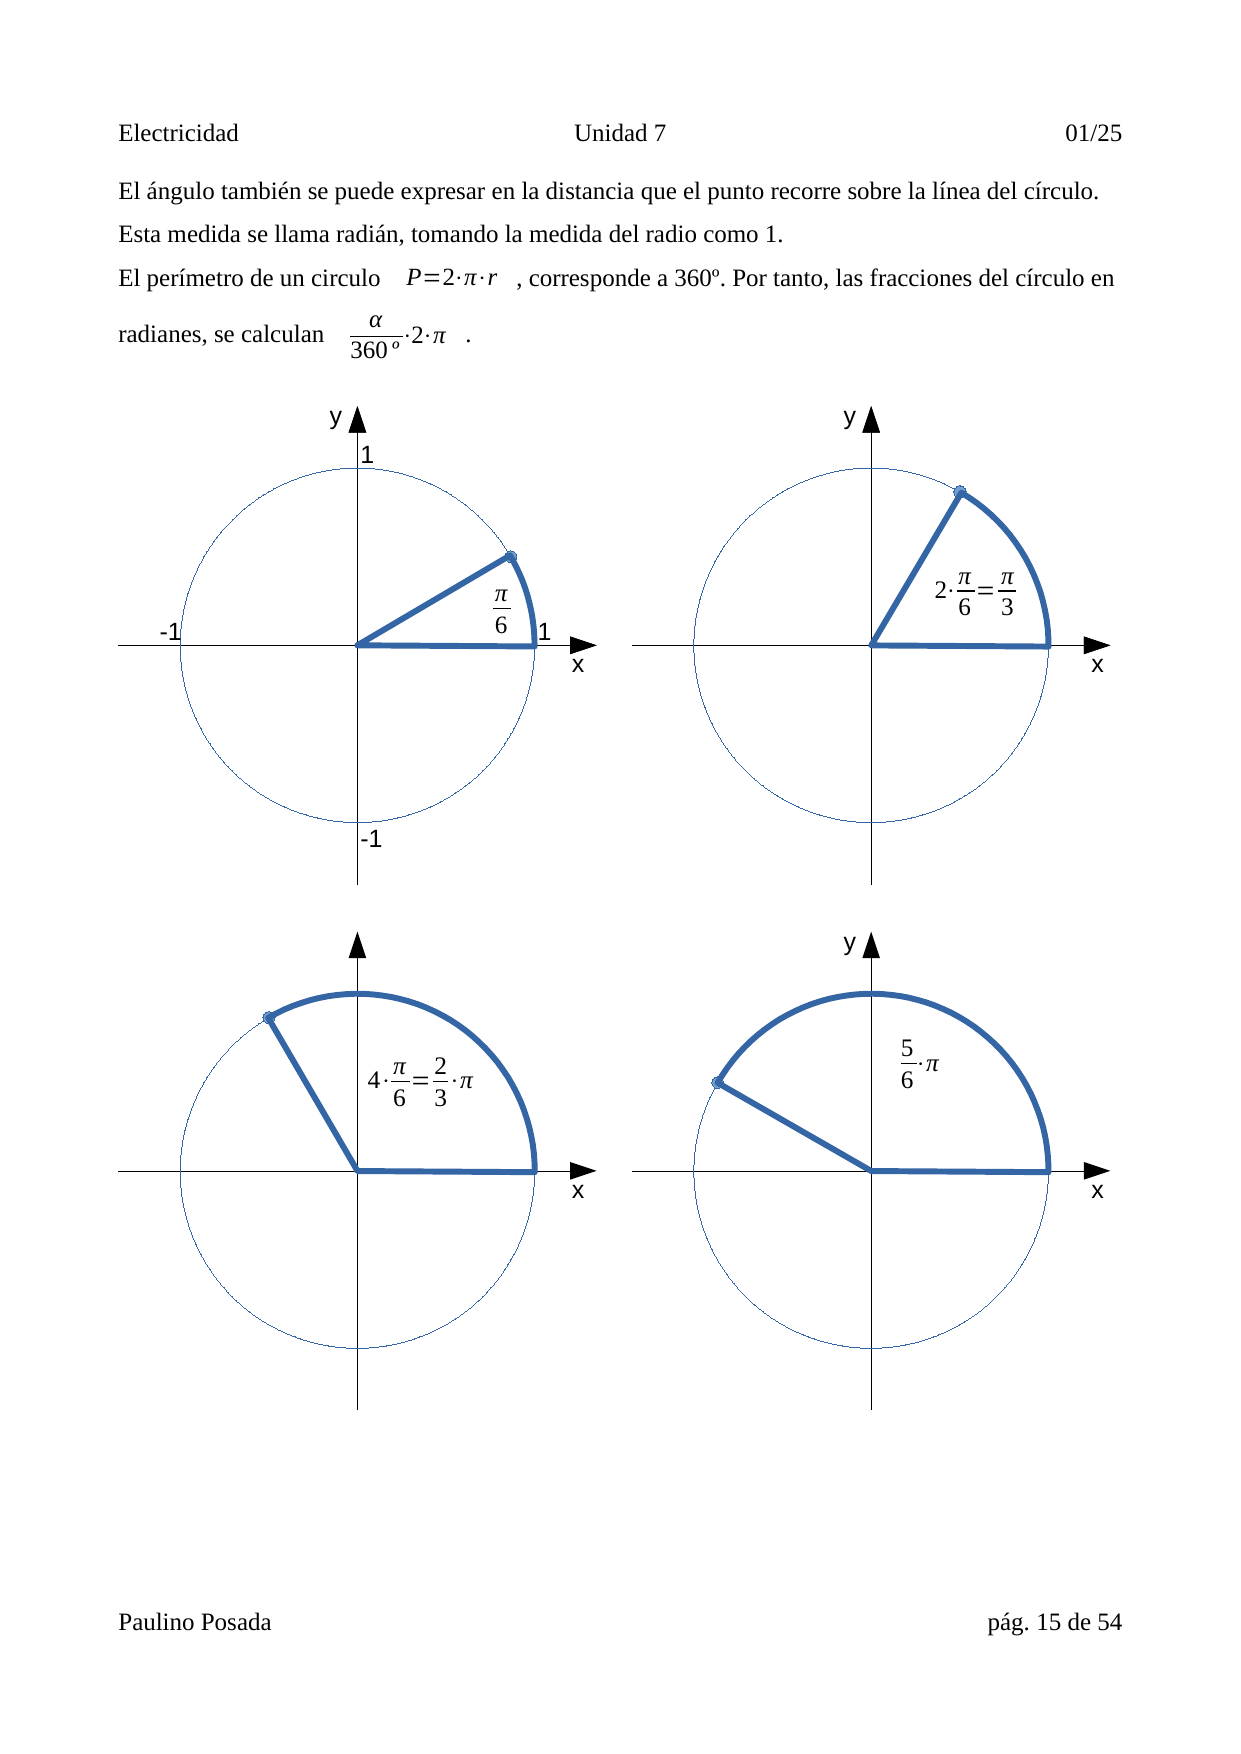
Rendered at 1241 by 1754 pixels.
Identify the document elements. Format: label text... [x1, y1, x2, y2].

text El ángulo también se puede expresar en la distancia que el punto recorre sobre la línea del círculo. Esta medida se llama radián, tomando la medida del radio como 1. [118, 176, 1122, 248]
text El perímetro de un circulo , corresponde a 360º. Por tanto, las fracciones del círculo en radianes, se calculan . [118, 263, 1122, 365]
